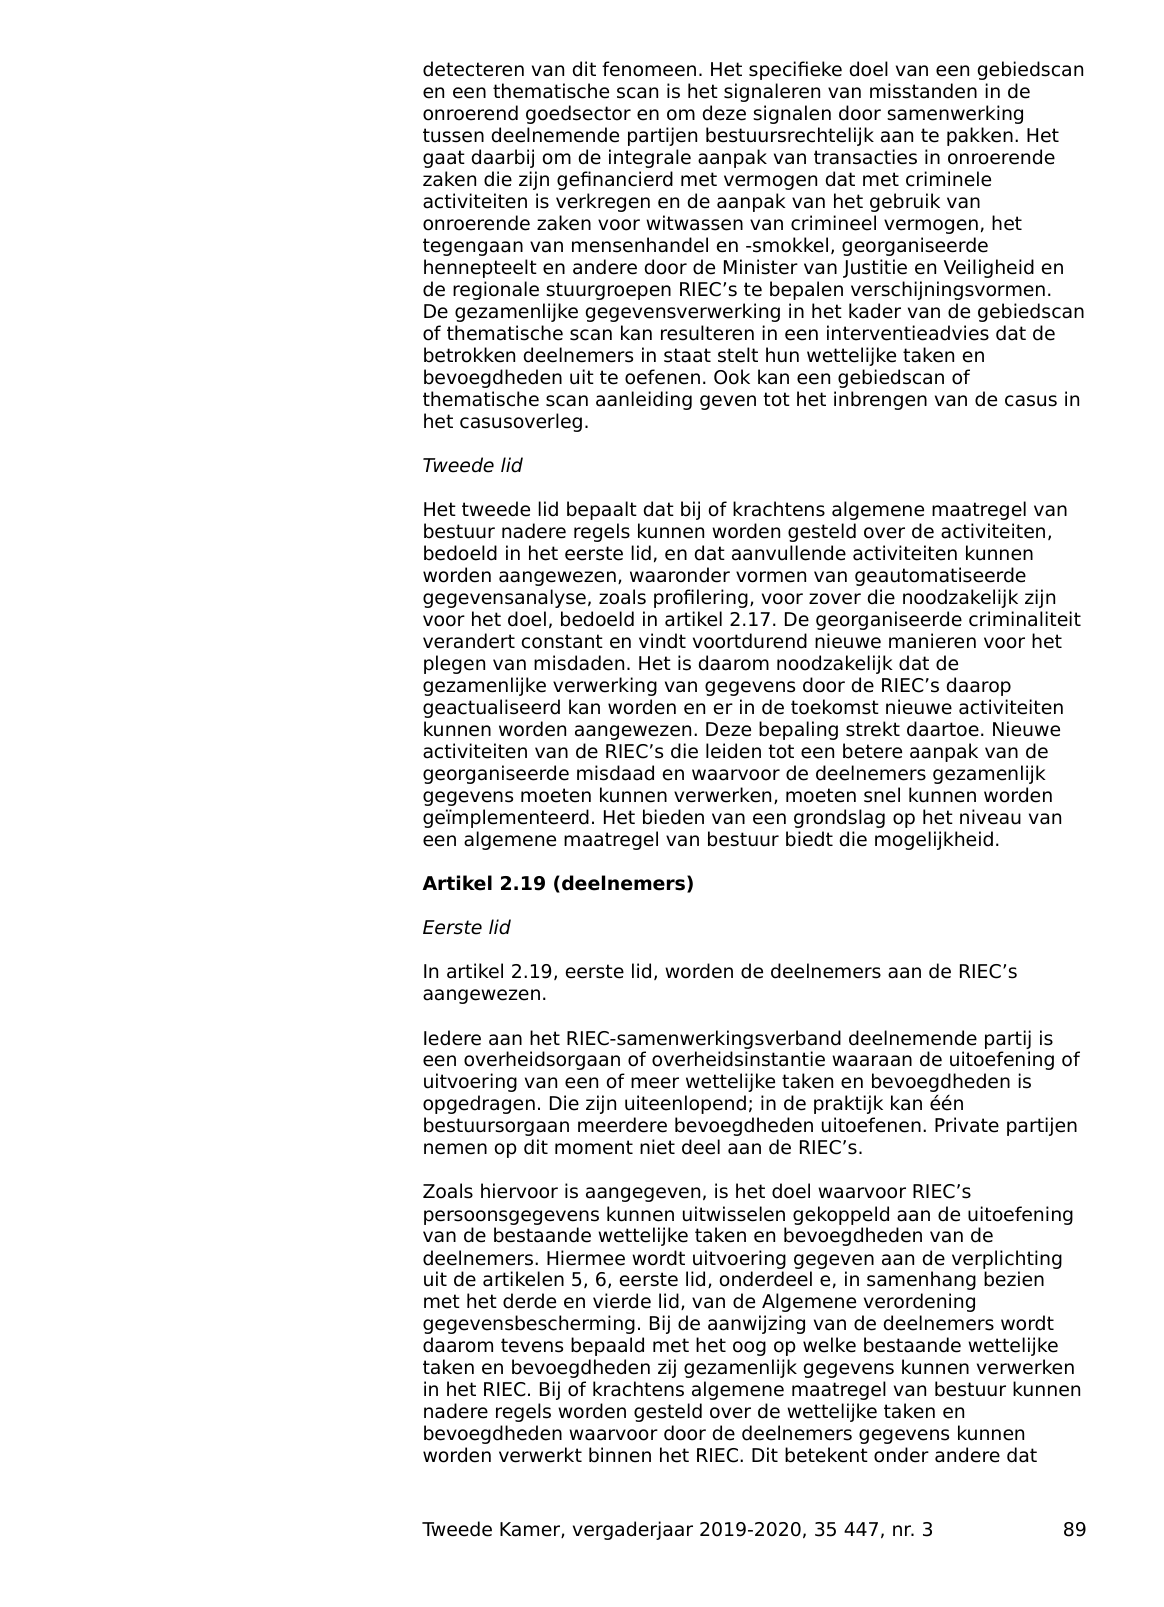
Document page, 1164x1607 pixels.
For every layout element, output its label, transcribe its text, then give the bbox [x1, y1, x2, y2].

text Iedere aan het RIEC-samenwerkingsverband deelnemende partij is een overheidsorgaan of overheidsinstantie waaraan de uitoefening of uitvoering van een of meer wettelijke taken en bevoegdheden is opgedragen. Die zijn uiteenlopend; in de praktijk kan één bestuursorgaan meerdere bevoegdheden uitoefenen. Private partijen nemen op dit moment niet deel aan de RIEC’s. [422, 1027, 1087, 1159]
text detecteren van dit fenomeen. Het specifieke doel van een gebiedscan en een thematische scan is het signaleren van misstanden in de onroerend goedsector en om deze signalen door samenwerking tussen deelnemende partijen bestuursrechtelijk aan te pakken. Het gaat daarbij om de integrale aanpak van transacties in onroerende zaken die zijn gefinancierd met vermogen dat met criminele activiteiten is verkregen en de aanpak van het gebruik van onroerende zaken voor witwassen van crimineel vermogen, het tegengaan van mensenhandel en -smokkel, georganiseerde hennepteelt en andere door de Minister van Justitie en Veiligheid en de regionale stuurgroepen RIEC’s te bepalen verschijningsvormen. [422, 59, 1087, 301]
subtitle Artikel 2.19 (deelnemers) [422, 873, 1087, 895]
text De gezamenlijke gegevensverwerking in het kader van de gebiedscan of thematische scan kan resulteren in een interventieadvies dat de betrokken deelnemers in staat stelt hun wettelijke taken en bevoegdheden uit te oefenen. Ook kan een gebiedscan of thematische scan aanleiding geven tot het inbrengen van de casus in het casusoverleg. [422, 301, 1087, 433]
text Het tweede lid bepaalt dat bij of krachtens algemene maatregel van bestuur nadere regels kunnen worden gesteld over de activiteiten, bedoeld in het eerste lid, en dat aanvullende activiteiten kunnen worden aangewezen, waaronder vormen van geautomatiseerde gegevensanalyse, zoals profilering, voor zover die noodzakelijk zijn voor het doel, bedoeld in artikel 2.17. De georganiseerde criminaliteit verandert constant en vindt voortdurend nieuwe manieren voor het plegen van misdaden. Het is daarom noodzakelijk dat de gezamenlijke verwerking van gegevens door de RIEC’s daarop geactualiseerd kan worden en er in de toekomst nieuwe activiteiten kunnen worden aangewezen. Deze bepaling strekt daartoe. Nieuwe activiteiten van de RIEC’s die leiden tot een betere aanpak van de georganiseerde misdaad en waarvoor de deelnemers gezamenlijk gegevens moeten kunnen verwerken, moeten snel kunnen worden geïmplementeerd. Het bieden van een grondslag op het niveau van een algemene maatregel van bestuur biedt die mogelijkheid. [422, 499, 1087, 851]
subtitle Eerste lid [422, 917, 1087, 939]
text In artikel 2.19, eerste lid, worden de deelnemers aan de RIEC’s aangewezen. [422, 961, 1087, 1005]
subtitle Tweede lid [422, 455, 1087, 477]
text Zoals hiervoor is aangegeven, is het doel waarvoor RIEC’s persoonsgegevens kunnen uitwisselen gekoppeld aan de uitoefening van de bestaande wettelijke taken en bevoegdheden van de deelnemers. Hiermee wordt uitvoering gegeven aan de verplichting uit de artikelen 5, 6, eerste lid, onderdeel e, in samenhang bezien met het derde en vierde lid, van de Algemene verordening gegevensbescherming. Bij de aanwijzing van de deelnemers wordt daarom tevens bepaald met het oog op welke bestaande wettelijke taken en bevoegdheden zij gezamenlijk gegevens kunnen verwerken in het RIEC. Bij of krachtens algemene maatregel van bestuur kunnen nadere regels worden gesteld over de wettelijke taken en bevoegdheden waarvoor door de deelnemers gegevens kunnen worden verwerkt binnen het RIEC. Dit betekent onder andere dat [422, 1181, 1087, 1467]
